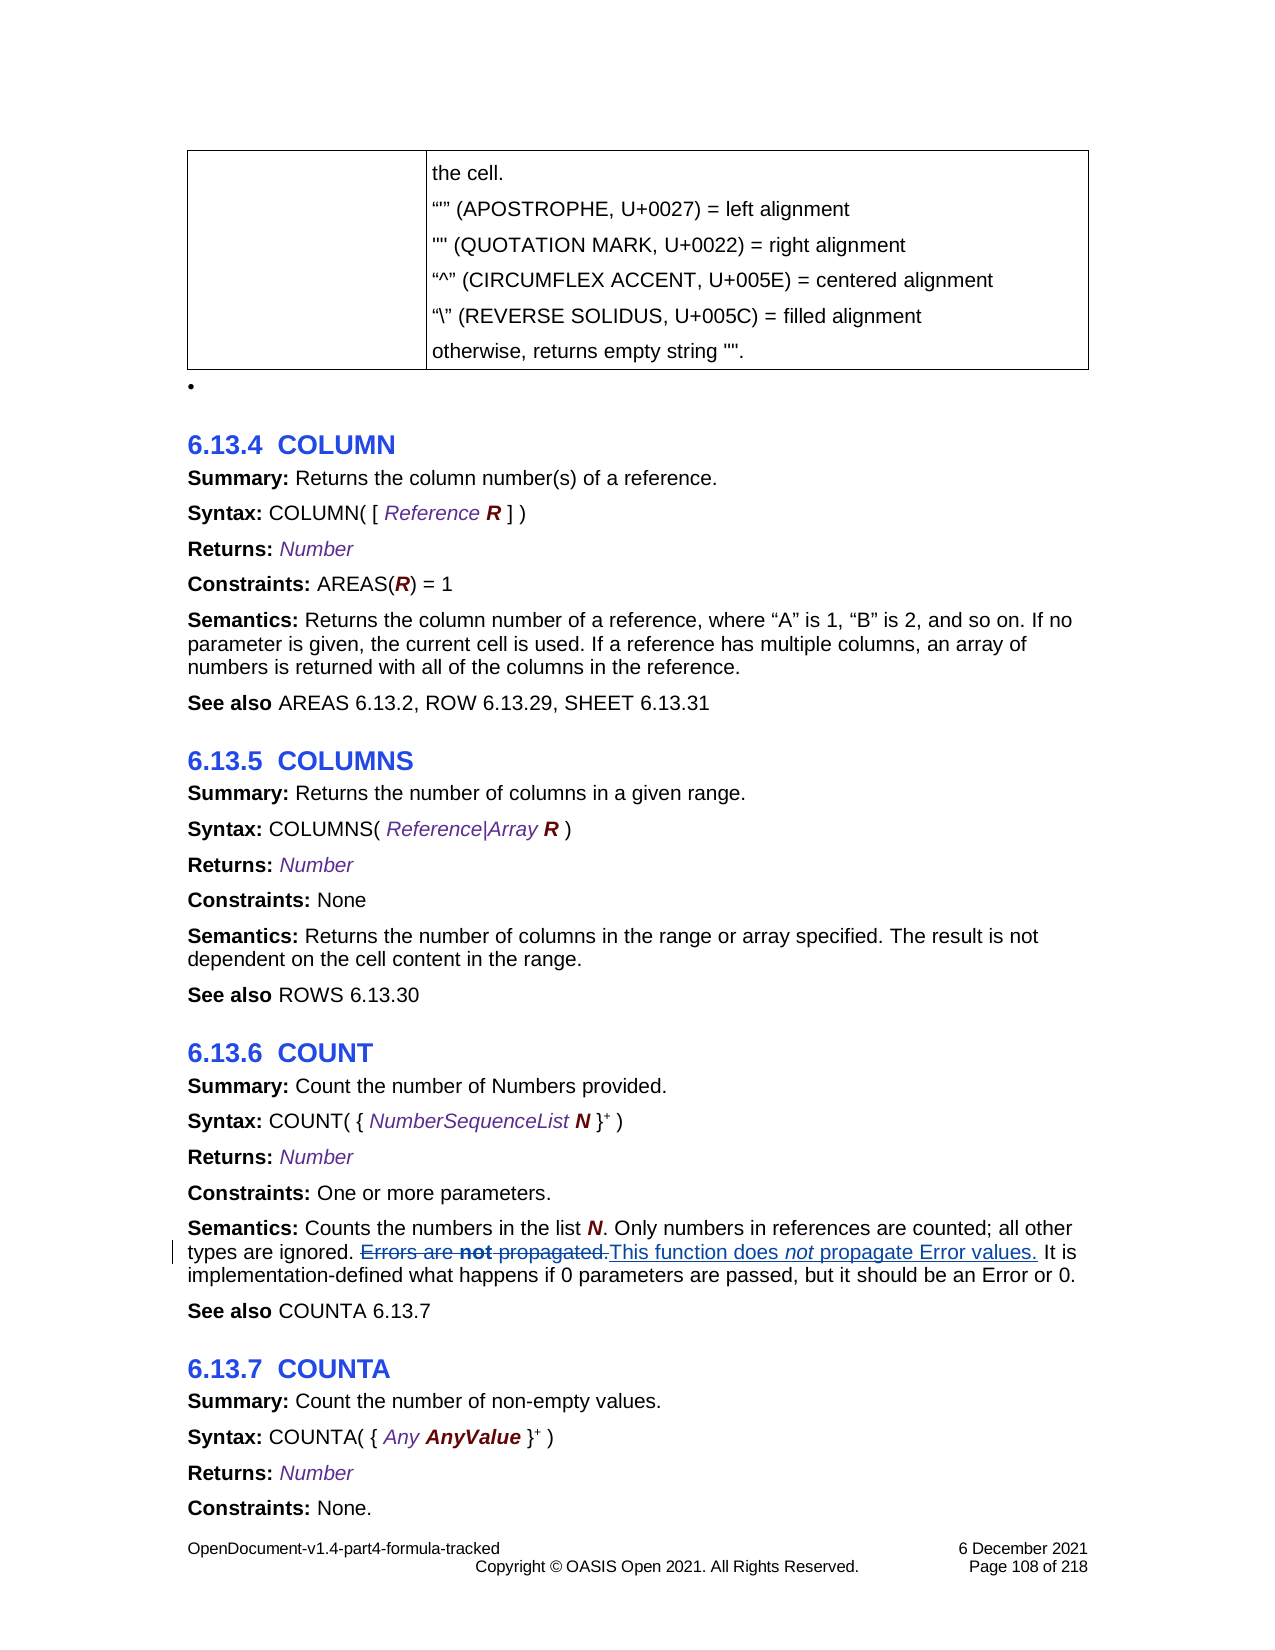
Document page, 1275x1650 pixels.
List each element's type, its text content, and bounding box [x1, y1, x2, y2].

text Syntax: COUNTA( { Any AnyValue }+ ) [187, 1426, 1088, 1449]
text Summary: Returns the number of columns in a given range. [187, 782, 1088, 805]
text Constraints: AREAS(R) = 1 [187, 573, 1088, 596]
text Summary: Count the number of Numbers provided. [187, 1074, 1088, 1098]
text Constraints: None [187, 889, 1088, 912]
table_cell the cell. “'” (APOSTROPHE, U+0027) = left alignment '"' (QUOTATION MARK, U+0022) = right alignment “^” (CIRCUMFLEX ACCENT, U+005E) = centered alignment “\” (REVERSE SOLIDUS, U+005C) = filled alignment otherwise, returns empty string "". [427, 151, 1088, 369]
text Semantics: Returns the number of columns in the range or array specified. The result is not dependent on the cell content in the range. [187, 924, 1088, 971]
text Returns: Number [187, 537, 1088, 561]
text Returns: Number [187, 1145, 1088, 1169]
table_cell [188, 151, 426, 369]
text See also COUNTA 6.13.7 [187, 1299, 1088, 1323]
text Returns: Number [187, 853, 1088, 877]
subtitle COLUMNS [187, 746, 1088, 776]
text Summary: Returns the column number(s) of a reference. [187, 466, 1088, 489]
text Constraints: None. [187, 1497, 1088, 1520]
text Semantics: Returns the column number of a reference, where “A” is 1, “B” is 2, and so on. If no parameter is given, the current cell is used. If a reference has multiple columns, an array of numbers is returned with all of the columns in the reference. [187, 608, 1088, 679]
text Syntax: COLUMNS( Reference|Array R ) [187, 817, 1088, 841]
subtitle COLUMN [187, 430, 1088, 460]
text See also ROWS 6.13.30 [187, 983, 1088, 1007]
subtitle COUNT [187, 1038, 1088, 1068]
text Returns: Number [187, 1461, 1088, 1485]
text See also AREAS 6.13.2, ROW 6.13.29, SHEET 6.13.31 [187, 691, 1088, 715]
subtitle COUNTA [187, 1354, 1088, 1384]
text Syntax: COUNT( { NumberSequenceList N }+ ) [187, 1110, 1088, 1133]
text Constraints: One or more parameters. [187, 1181, 1088, 1204]
text Summary: Count the number of non-empty values. [187, 1390, 1088, 1413]
text Syntax: COLUMN( [ Reference R ] ) [187, 502, 1088, 525]
text Semantics: Counts the numbers in the list N. Only numbers in references are counted; all other types are ignored. This function does not propagate Error values. It is implementation-defined what happens if 0 parameters are passed, but it should be an Error or 0. [187, 1217, 1088, 1287]
